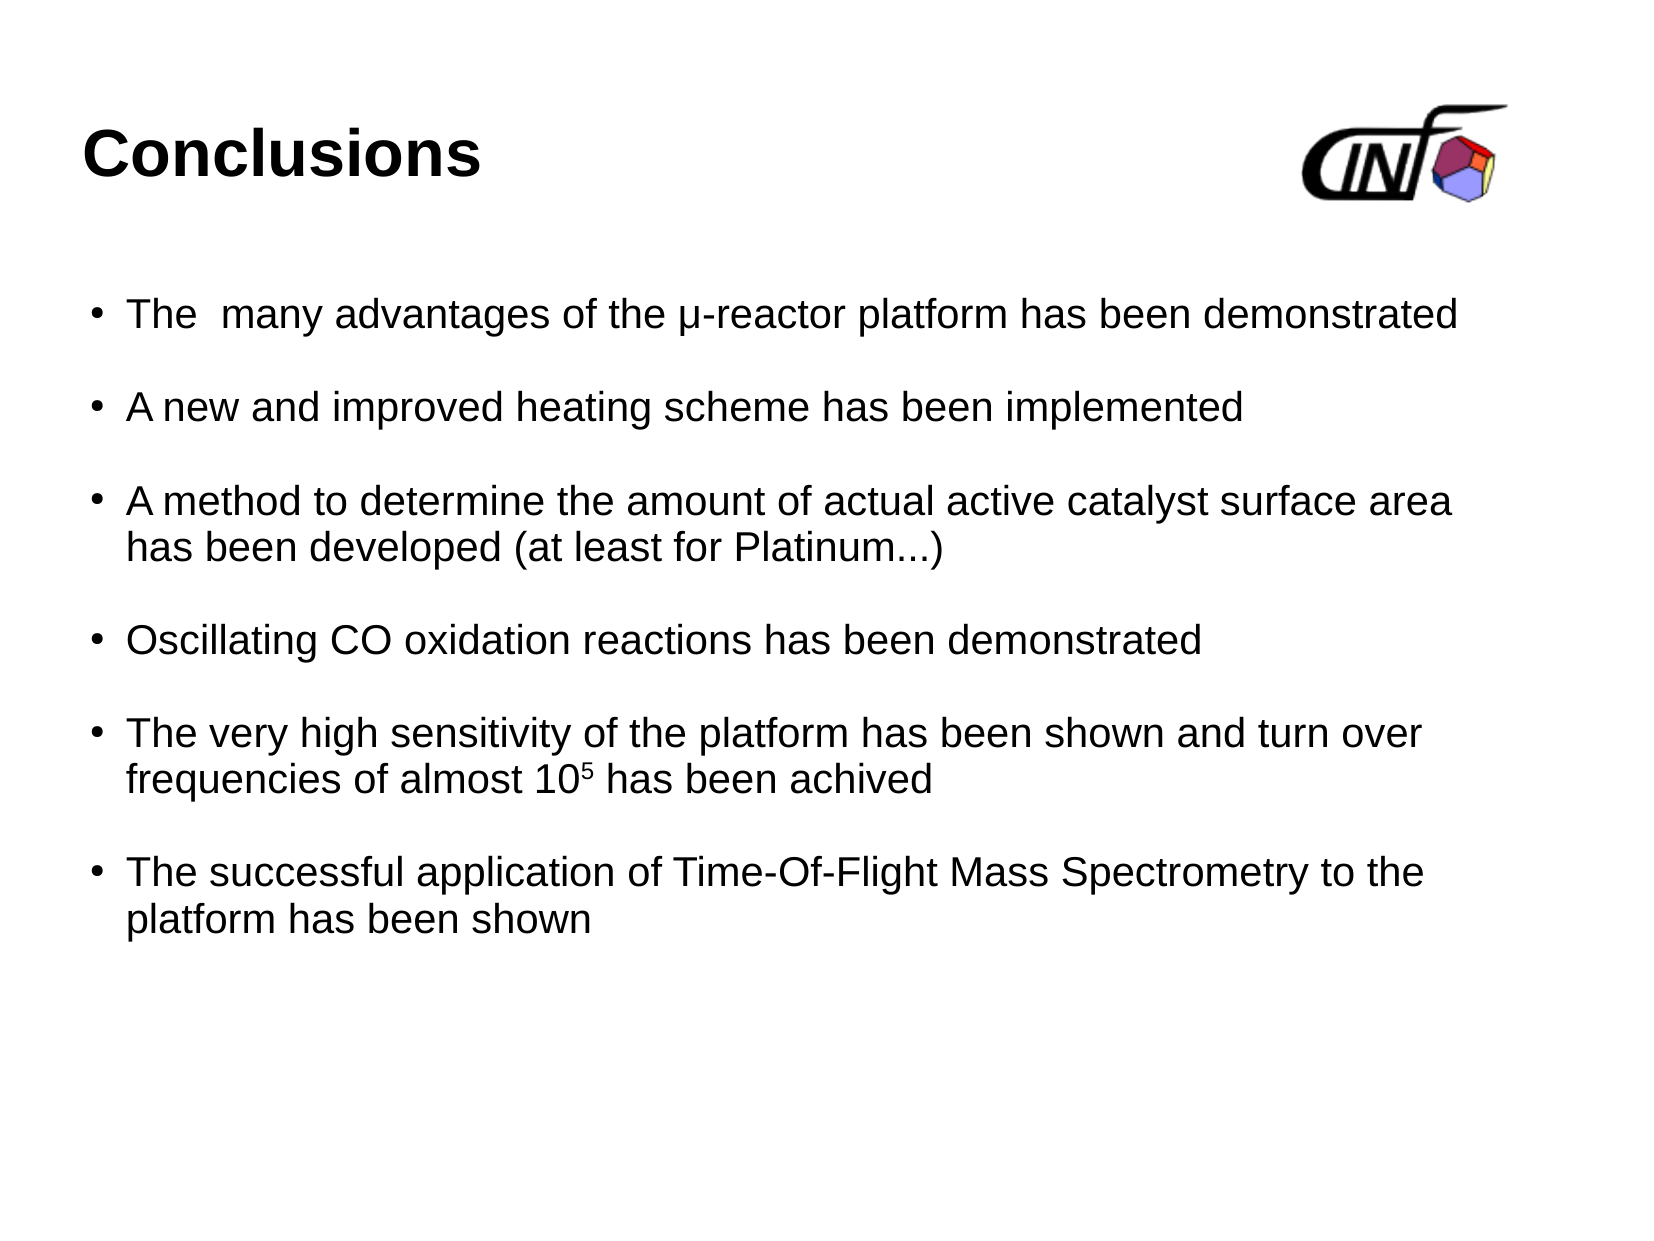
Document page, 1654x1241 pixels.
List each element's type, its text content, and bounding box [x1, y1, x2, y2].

title Conclusions [82, 49, 1571, 257]
text_box The many advantages of the μ-reactor platform has been demonstrated A new and improved heating scheme has been implemented A method to determine the amount of actual active catalyst surface area has been developed (at least for Platinum...) Oscillating CO oxidation reactions has been demonstrated The very high sensitivity of the platform has been shown and turn over frequencies of almost 105 has been achived The successful application of Time-Of-Flight Mass Spectrometry to the platform has been shown [75, 283, 1516, 998]
